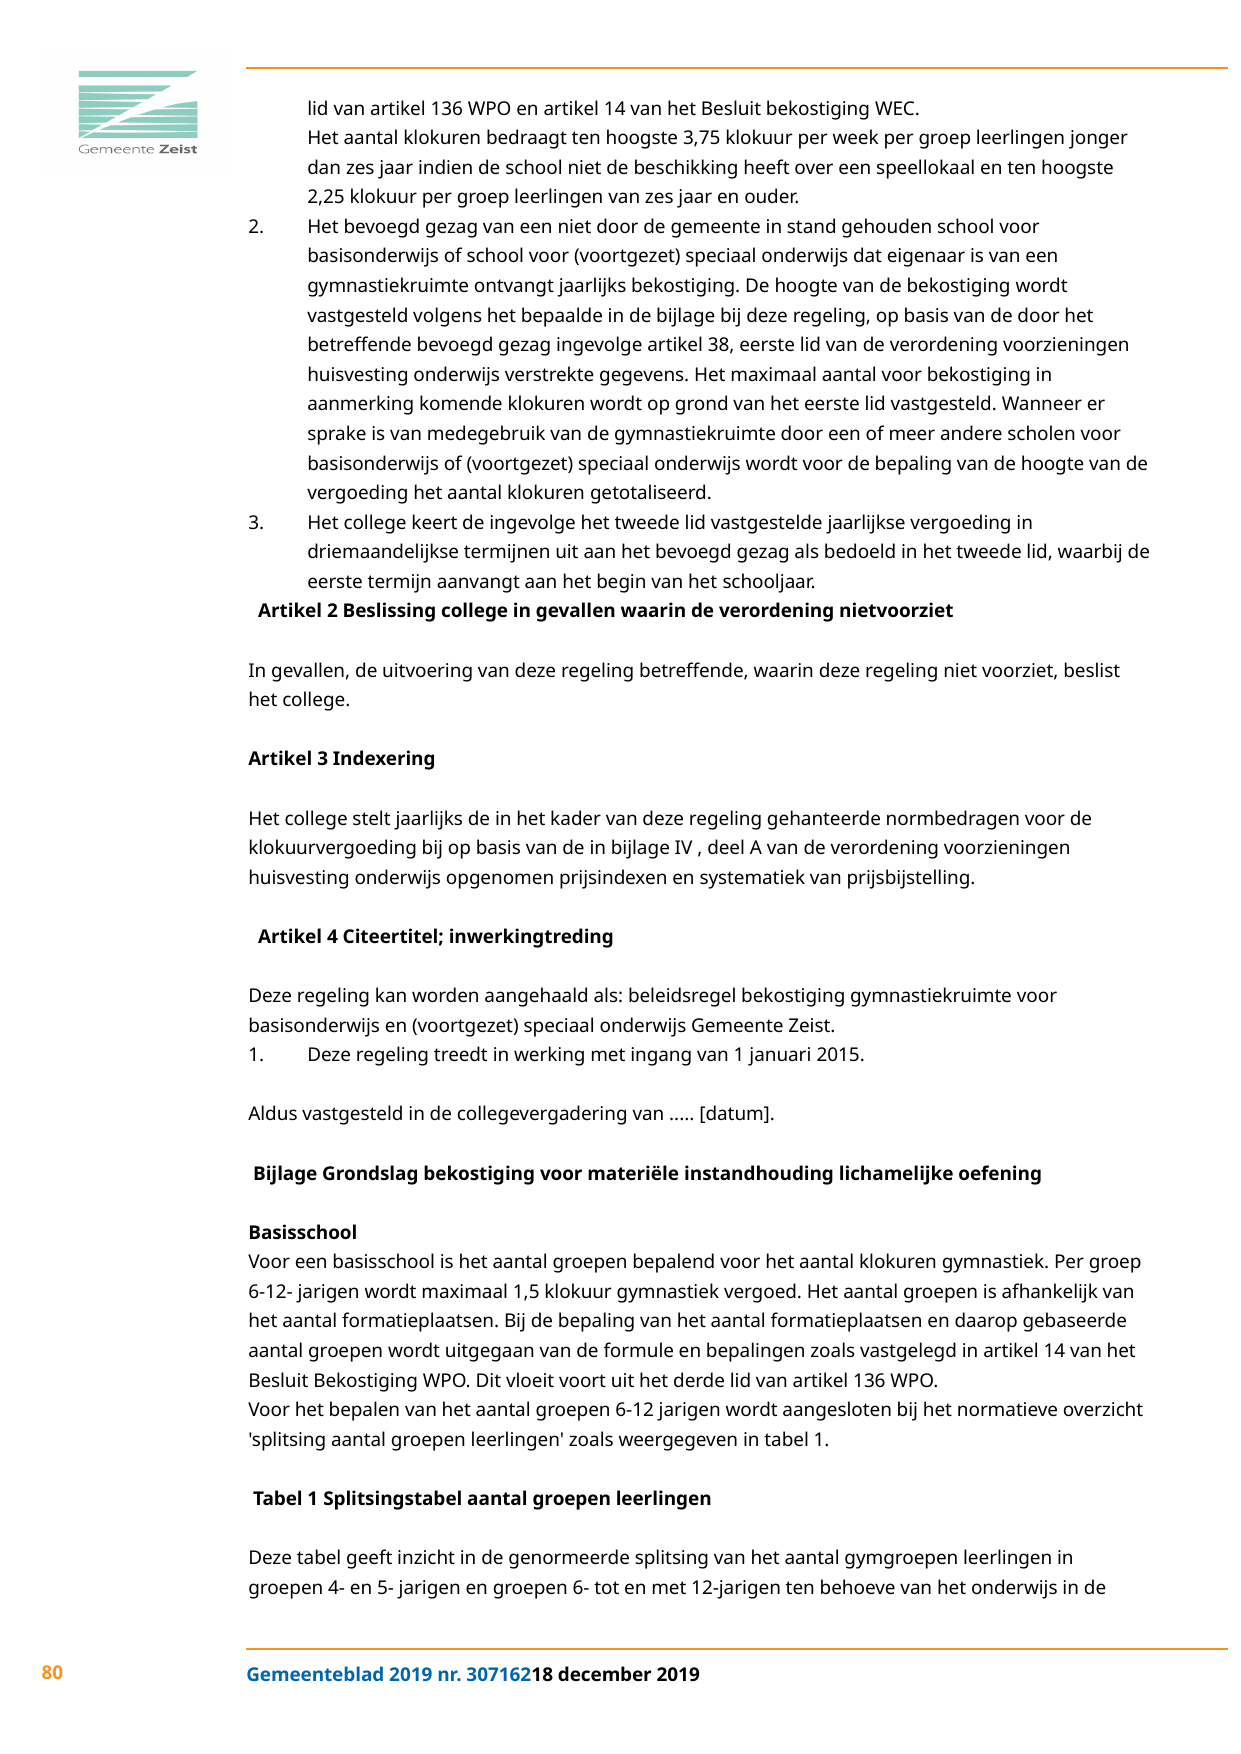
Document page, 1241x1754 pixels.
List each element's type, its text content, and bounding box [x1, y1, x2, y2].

text Bijlage Grondslag bekostiging voor materiële instandhouding lichamelijke oefening [248, 1160, 1152, 1186]
list Het college keert de ingevolge het tweede lid vastgestelde jaarlijkse vergoeding in driemaandelijkse termijnen uit aan het bevoegd gezag als bedoeld in het tweede lid, waarbij de eerste termijn aanvangt aan het begin van het schooljaar. [248, 509, 1152, 594]
text Artikel 4 Citeertitel; inwerkingtreding [248, 923, 1152, 949]
list Het aantal klokuren bedraagt ten hoogste 3,75 klokuur per week per groep leerlingen jonger dan zes jaar indien de school niet de beschikking heeft over een speellokaal en ten hoogste 2,25 klokuur per groep leerlingen van zes jaar en ouder. [248, 124, 1152, 209]
text Deze regeling kan worden aangehaald als: beleidsregel bekostiging gymnastiekruimte voor basisonderwijs en (voortgezet) speciaal onderwijs Gemeente Zeist. [248, 982, 1152, 1038]
text Artikel 2 Beslissing college in gevallen waarin de verordening nietvoorziet [248, 598, 1152, 623]
text Artikel 3 Indexering [248, 746, 1152, 771]
text Deze tabel geeft inzicht in de genormeerde splitsing van het aantal gymgroepen leerlingen in groepen 4- en 5- jarigen en groepen 6- tot en met 12-jarigen ten behoeve van het onderwijs in de [248, 1544, 1152, 1600]
list Deze regeling treedt in werking met ingang van 1 januari 2015. [248, 1041, 1152, 1067]
text Voor het bepalen van het aantal groepen 6-12 jarigen wordt aangesloten bij het normatieve overzicht 'splitsing aantal groepen leerlingen' zoals weergegeven in tabel 1. [248, 1396, 1152, 1452]
list lid van artikel 136 WPO en artikel 14 van het Besluit bekostiging WEC. [248, 95, 1152, 121]
text Basisschool [248, 1219, 1152, 1245]
list Het bevoegd gezag van een niet door de gemeente in stand gehouden school voor basisonderwijs of school voor (voortgezet) speciaal onderwijs dat eigenaar is van een gymnastiekruimte ontvangt jaarlijks bekostiging. De hoogte van de bekostiging wordt vastgesteld volgens het bepaalde in de bijlage bij deze regeling, op basis van de door het betreffende bevoegd gezag ingevolge artikel 38, eerste lid van de verordening voorzieningen huisvesting onderwijs verstrekte gegevens. Het maximaal aantal voor bekostiging in aanmerking komende klokuren wordt op grond van het eerste lid vastgesteld. Wanneer er sprake is van medegebruik van de gymnastiekruimte door een of meer andere scholen voor basisonderwijs of (voortgezet) speciaal onderwijs wordt voor de bepaling van de hoogte van de vergoeding het aantal klokuren getotaliseerd. [248, 213, 1152, 505]
text Aldus vastgesteld in de collegevergadering van ..... [datum]. [248, 1101, 1152, 1126]
text In gevallen, de uitvoering van deze regeling betreffende, waarin deze regeling niet voorziet, beslist het college. [248, 657, 1152, 712]
text Tabel 1 Splitsingstabel aantal groepen leerlingen [248, 1485, 1152, 1511]
text Het college stelt jaarlijks de in het kader van deze regeling gehanteerde normbedragen voor de klokuurvergoeding bij op basis van de in bijlage IV , deel A van de verordening voorzieningen huisvesting onderwijs opgenomen prijsindexen en systematiek van prijsbijstelling. [248, 805, 1152, 890]
picture [41, 47, 231, 172]
text Voor een basisschool is het aantal groepen bepalend voor het aantal klokuren gymnastiek. Per groep 6-12- jarigen wordt maximaal 1,5 klokuur gymnastiek vergoed. Het aantal groepen is afhankelijk van het aantal formatieplaatsen. Bij de bepaling van het aantal formatieplaatsen en daarop gebaseerde aantal groepen wordt uitgegaan van de formule en bepalingen zoals vastgelegd in artikel 14 van het Besluit Bekostiging WPO. Dit vloeit voort uit het derde lid van artikel 136 WPO. [248, 1248, 1152, 1393]
